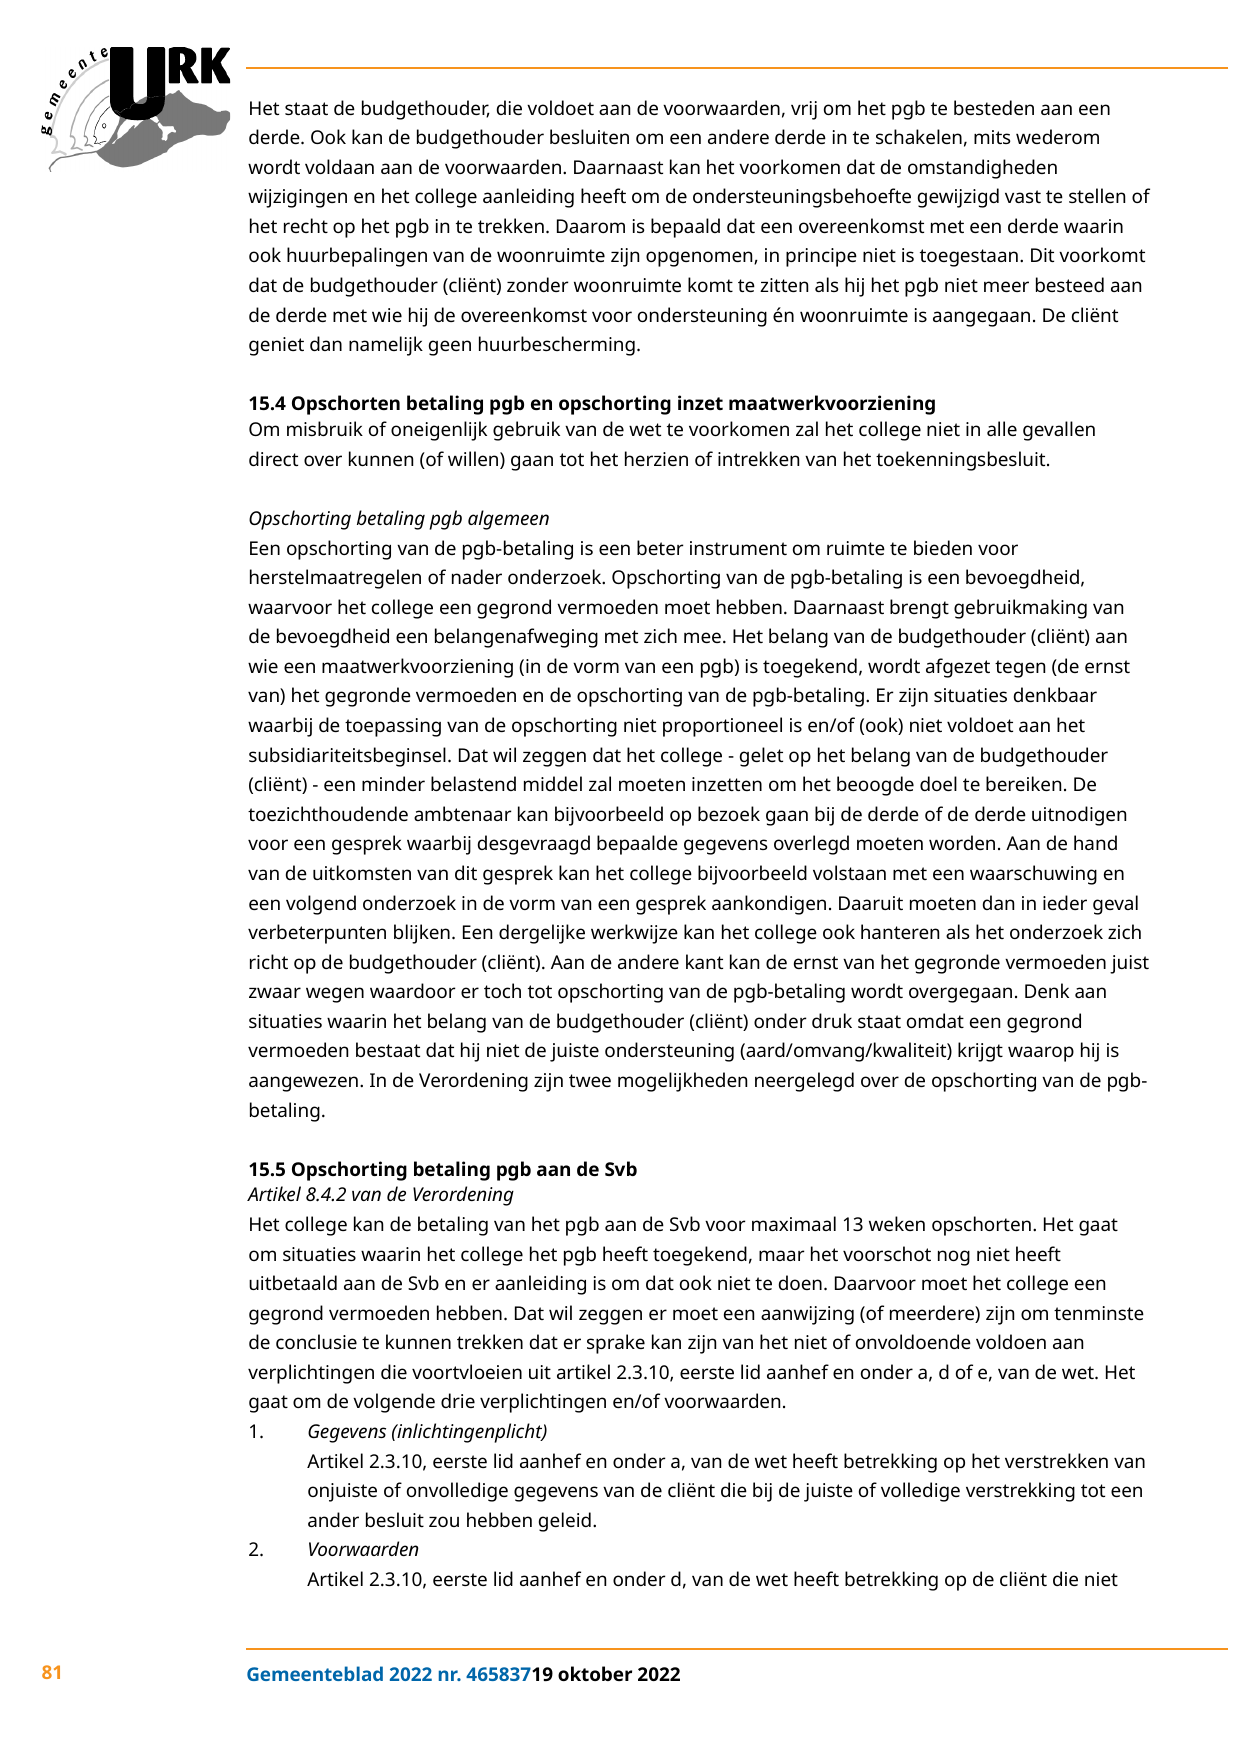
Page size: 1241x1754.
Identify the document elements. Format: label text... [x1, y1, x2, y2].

list Gegevens (inlichtingenplicht) [248, 1418, 1152, 1444]
list Artikel 2.3.10, eerste lid aanhef en onder a, van de wet heeft betrekking op het verstrekken van onjuiste of onvolledige gegevens van de cliënt die bij de juiste of volledige verstrekking tot een ander besluit zou hebben geleid. [248, 1448, 1152, 1533]
text Opschorting betaling pgb algemeen [248, 505, 1152, 531]
text 15.4 Opschorten betaling pgb en opschorting inzet maatwerkvoorziening [248, 391, 1152, 416]
text Artikel 8.4.2 van de Verordening [248, 1182, 1152, 1207]
list Artikel 2.3.10, eerste lid aanhef en onder d, van de wet heeft betrekking op de cliënt die niet [248, 1566, 1152, 1592]
text 15.5 Opschorting betaling pgb aan de Svb [248, 1156, 1152, 1182]
list Voorwaarden [248, 1537, 1152, 1562]
text Een opschorting van de pgb-betaling is een beter instrument om ruimte te bieden voor herstelmaatregelen of nader onderzoek. Opschorting van de pgb-betaling is een bevoegdheid, waarvoor het college een gegrond vermoeden moet hebben. Daarnaast brengt gebruikmaking van de bevoegdheid een belangenafweging met zich mee. Het belang van de budgethouder (cliënt) aan wie een maatwerkvoorziening (in de vorm van een pgb) is toegekend, wordt afgezet tegen (de ernst van) het gegronde vermoeden en de opschorting van de pgb-betaling. Er zijn situaties denkbaar waarbij de toepassing van de opschorting niet proportioneel is en/of (ook) niet voldoet aan het subsidiariteitsbeginsel. Dat wil zeggen dat het college - gelet op het belang van de budgethouder (cliënt) - een minder belastend middel zal moeten inzetten om het beoogde doel te bereiken. De toezichthoudende ambtenaar kan bijvoorbeeld op bezoek gaan bij de derde of de derde uitnodigen voor een gesprek waarbij desgevraagd bepaalde gegevens overlegd moeten worden. Aan de hand van de uitkomsten van dit gesprek kan het college bijvoorbeeld volstaan met een waarschuwing en een volgend onderzoek in de vorm van een gesprek aankondigen. Daaruit moeten dan in ieder geval verbeterpunten blijken. Een dergelijke werkwijze kan het college ook hanteren als het onderzoek zich richt op de budgethouder (cliënt). Aan de andere kant kan de ernst van het gegronde vermoeden juist zwaar wegen waardoor er toch tot opschorting van de pgb-betaling wordt overgegaan. Denk aan situaties waarin het belang van de budgethouder (cliënt) onder druk staat omdat een gegrond vermoeden bestaat dat hij niet de juiste ondersteuning (aard/omvang/kwaliteit) krijgt waarop hij is aangewezen. In de Verordening zijn twee mogelijkheden neergelegd over de opschorting van de pgb-betaling. [248, 535, 1152, 1122]
text Het staat de budgethouder, die voldoet aan de voorwaarden, vrij om het pgb te besteden aan een derde. Ook kan de budgethouder besluiten om een andere derde in te schakelen, mits wederom wordt voldaan aan de voorwaarden. Daarnaast kan het voorkomen dat de omstandigheden wijzigingen en het college aanleiding heeft om de ondersteuningsbehoefte gewijzigd vast te stellen of het recht op het pgb in te trekken. Daarom is bepaald dat een overeenkomst met een derde waarin ook huurbepalingen van de woonruimte zijn opgenomen, in principe niet is toegestaan. Dit voorkomt dat de budgethouder (cliënt) zonder woonruimte komt te zitten als hij het pgb niet meer besteed aan de derde met wie hij de overeenkomst voor ondersteuning én woonruimte is aangegaan. De cliënt geniet dan namelijk geen huurbescherming. [248, 95, 1152, 357]
text Het college kan de betaling van het pgb aan de Svb voor maximaal 13 weken opschorten. Het gaat om situaties waarin het college het pgb heeft toegekend, maar het voorschot nog niet heeft uitbetaald aan de Svb en er aanleiding is om dat ook niet te doen. Daarvoor moet het college een gegrond vermoeden hebben. Dat wil zeggen er moet een aanwijzing (of meerdere) zijn om tenminste de conclusie te kunnen trekken dat er sprake kan zijn van het niet of onvoldoende voldoen aan verplichtingen die voortvloeien uit artikel 2.3.10, eerste lid aanhef en onder a, d of e, van de wet. Het gaat om de volgende drie verplichtingen en/of voorwaarden. [248, 1211, 1152, 1414]
picture [41, 47, 231, 172]
text Om misbruik of oneigenlijk gebruik van de wet te voorkomen zal het college niet in alle gevallen direct over kunnen (of willen) gaan tot het herzien of intrekken van het toekenningsbesluit. [248, 416, 1152, 472]
